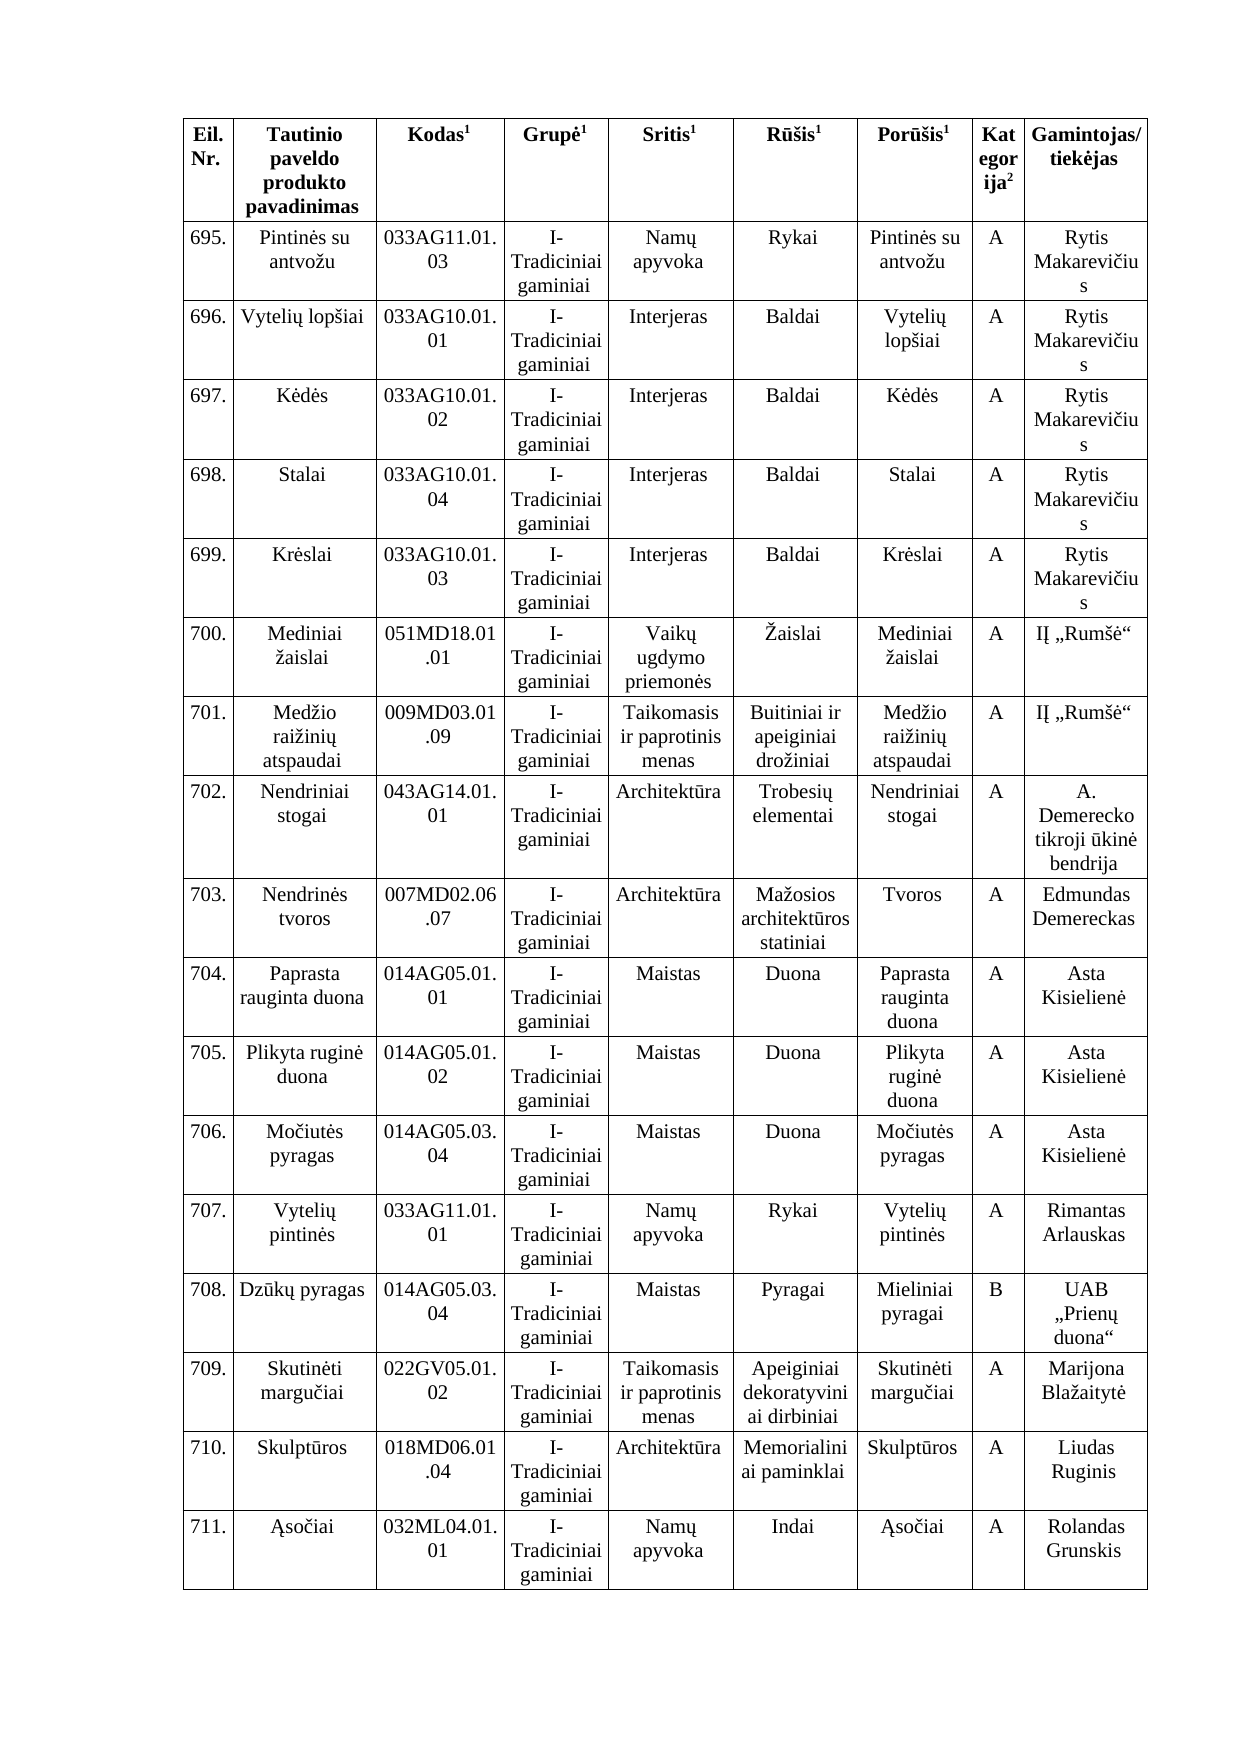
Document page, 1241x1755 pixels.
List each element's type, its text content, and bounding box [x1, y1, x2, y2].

table_cell I-Tradiciniai gaminiai [505, 1274, 608, 1352]
table_cell Paprasta rauginta duona [858, 958, 972, 1036]
table_cell A [973, 879, 1024, 957]
table_cell 014AG05.03.04 [377, 1274, 504, 1352]
table_cell A [973, 697, 1024, 775]
table_cell 709. [184, 1353, 233, 1431]
table_cell I-Tradiciniai gaminiai [505, 1511, 608, 1589]
table_cell A [973, 1432, 1024, 1510]
table_header Gamintojas/ tiekėjas [1025, 119, 1147, 221]
table_cell 043AG14.01.01 [377, 776, 504, 878]
table_cell Krėslai [234, 539, 376, 617]
table_cell A [973, 618, 1024, 696]
table_cell I-Tradiciniai gaminiai [505, 697, 608, 775]
table_cell Žaislai [734, 618, 857, 696]
table_cell Paprasta rauginta duona [234, 958, 376, 1036]
table_cell A [973, 1116, 1024, 1194]
table_cell A [973, 539, 1024, 617]
table_cell 701. [184, 697, 233, 775]
table_cell I-Tradiciniai gaminiai [505, 380, 608, 458]
table_header Porūšis1 [858, 119, 972, 221]
table_header Tautinio paveldo produkto pavadinimas [234, 119, 376, 221]
table_cell Vytelių lopšiai [234, 301, 376, 379]
table_cell Skulptūros [858, 1432, 972, 1510]
table_cell 014AG05.01.02 [377, 1037, 504, 1115]
table_cell I-Tradiciniai gaminiai [505, 1353, 608, 1431]
table_cell 007MD02.06.07 [377, 879, 504, 957]
table_cell Buitiniai ir apeiginiai drožiniai [734, 697, 857, 775]
table_cell Architektūra [609, 776, 733, 878]
table_cell 696. [184, 301, 233, 379]
table_cell Baldai [734, 460, 857, 537]
table_cell Rytis Makarevičius [1025, 539, 1147, 617]
table_cell 033AG10.01.01 [377, 301, 504, 379]
table_cell Asta Kisielienė [1025, 1116, 1147, 1194]
table_cell 014AG05.03.04 [377, 1116, 504, 1194]
table_cell I-Tradiciniai gaminiai [505, 1116, 608, 1194]
table_cell I-Tradiciniai gaminiai [505, 460, 608, 537]
table_cell 711. [184, 1511, 233, 1589]
table_cell IĮ „Rumšė“ [1025, 697, 1147, 775]
table_cell I-Tradiciniai gaminiai [505, 1432, 608, 1510]
table_cell Kėdės [234, 380, 376, 458]
table_cell Rytis Makarevičius [1025, 301, 1147, 379]
table_cell A [973, 222, 1024, 300]
table_cell Baldai [734, 301, 857, 379]
table_cell Rytis Makarevičius [1025, 222, 1147, 300]
table_cell Rytis Makarevičius [1025, 460, 1147, 537]
table_header Rūšis1 [734, 119, 857, 221]
table_cell 699. [184, 539, 233, 617]
table_cell Vytelių lopšiai [858, 301, 972, 379]
table_cell Medžio raižinių atspaudai [858, 697, 972, 775]
table_cell Nendriniai stogai [858, 776, 972, 878]
table_cell 033AG11.01.03 [377, 222, 504, 300]
table_cell Taikomasis ir paprotinis menas [609, 1353, 733, 1431]
table_cell 022GV05.01.02 [377, 1353, 504, 1431]
table_cell Interjeras [609, 380, 733, 458]
table_cell Liudas Ruginis [1025, 1432, 1147, 1510]
table_cell 051MD18.01.01 [377, 618, 504, 696]
table_cell Namų apyvoka [609, 222, 733, 300]
table_cell Rykai [734, 1195, 857, 1273]
table_cell I-Tradiciniai gaminiai [505, 618, 608, 696]
table_cell A [973, 958, 1024, 1036]
table_cell Rykai [734, 222, 857, 300]
table_cell Apeiginiai dekoratyviniai dirbiniai [734, 1353, 857, 1431]
table_cell Medžio raižinių atspaudai [234, 697, 376, 775]
table_cell Rolandas Grunskis [1025, 1511, 1147, 1589]
table_cell Vytelių pintinės [234, 1195, 376, 1273]
table_cell Duona [734, 958, 857, 1036]
table_cell Interjeras [609, 539, 733, 617]
table_cell Močiutės pyragas [234, 1116, 376, 1194]
table_cell A [973, 301, 1024, 379]
table_cell I-Tradiciniai gaminiai [505, 1195, 608, 1273]
table_cell 708. [184, 1274, 233, 1352]
table_cell Maistas [609, 1116, 733, 1194]
table_cell Trobesių elementai [734, 776, 857, 878]
table_cell Vytelių pintinės [858, 1195, 972, 1273]
table_cell 014AG05.01.01 [377, 958, 504, 1036]
table_cell Pintinės su antvožu [858, 222, 972, 300]
table_cell Maistas [609, 1274, 733, 1352]
table_cell Duona [734, 1037, 857, 1115]
table_cell Krėslai [858, 539, 972, 617]
table_header Grupė1 [505, 119, 608, 221]
table_cell A [973, 460, 1024, 537]
table_cell Stalai [234, 460, 376, 537]
table_cell Maistas [609, 958, 733, 1036]
table_cell UAB „Prienų duona“ [1025, 1274, 1147, 1352]
table_cell Asta Kisielienė [1025, 958, 1147, 1036]
table_cell Vaikų ugdymo priemonės [609, 618, 733, 696]
table_cell Ąsočiai [858, 1511, 972, 1589]
table_cell Pintinės su antvožu [234, 222, 376, 300]
table_cell Rimantas Arlauskas [1025, 1195, 1147, 1273]
table_cell Mieliniai pyragai [858, 1274, 972, 1352]
table_cell Ąsočiai [234, 1511, 376, 1589]
table_cell Nendrinės tvoros [234, 879, 376, 957]
table_cell Plikyta ruginė duona [234, 1037, 376, 1115]
table_cell I-Tradiciniai gaminiai [505, 1037, 608, 1115]
table_cell Asta Kisielienė [1025, 1037, 1147, 1115]
table_cell A [973, 1195, 1024, 1273]
table_cell Maistas [609, 1037, 733, 1115]
table_cell Baldai [734, 380, 857, 458]
table_cell Edmundas Demereckas [1025, 879, 1147, 957]
table_cell Marijona Blažaitytė [1025, 1353, 1147, 1431]
table_cell Namų apyvoka [609, 1195, 733, 1273]
table_cell Tvoros [858, 879, 972, 957]
table_cell 710. [184, 1432, 233, 1510]
table_cell IĮ „Rumšė“ [1025, 618, 1147, 696]
table_cell Architektūra [609, 879, 733, 957]
table_cell 703. [184, 879, 233, 957]
table_cell 033AG11.01.01 [377, 1195, 504, 1273]
table_cell I-Tradiciniai gaminiai [505, 776, 608, 878]
table_cell 700. [184, 618, 233, 696]
table_cell 702. [184, 776, 233, 878]
table_cell 018MD06.01.04 [377, 1432, 504, 1510]
table_cell Pyragai [734, 1274, 857, 1352]
table_cell Rytis Makarevičius [1025, 380, 1147, 458]
table_cell Mažosios architektūros statiniai [734, 879, 857, 957]
table_cell A [973, 776, 1024, 878]
table_cell 704. [184, 958, 233, 1036]
table_cell I-Tradiciniai gaminiai [505, 539, 608, 617]
table_cell A [973, 380, 1024, 458]
table_cell A [973, 1353, 1024, 1431]
table_cell Nendriniai stogai [234, 776, 376, 878]
table_cell A [973, 1511, 1024, 1589]
table_cell Mediniai žaislai [234, 618, 376, 696]
table_cell Skutinėti margučiai [234, 1353, 376, 1431]
table_cell I-Tradiciniai gaminiai [505, 958, 608, 1036]
table_cell Plikyta ruginė duona [858, 1037, 972, 1115]
table_cell Stalai [858, 460, 972, 537]
table_cell 033AG10.01.03 [377, 539, 504, 617]
table_cell A [973, 1037, 1024, 1115]
table_cell Interjeras [609, 301, 733, 379]
table_cell Skulptūros [234, 1432, 376, 1510]
table_cell Memorialiniai paminklai [734, 1432, 857, 1510]
table_cell I-Tradiciniai gaminiai [505, 222, 608, 300]
table_header Eil. Nr. [184, 119, 233, 221]
table_cell 009MD03.01.09 [377, 697, 504, 775]
table_cell Architektūra [609, 1432, 733, 1510]
table_cell Skutinėti margučiai [858, 1353, 972, 1431]
table_cell 706. [184, 1116, 233, 1194]
table_header Sritis1 [609, 119, 733, 221]
table_cell Indai [734, 1511, 857, 1589]
table_cell I-Tradiciniai gaminiai [505, 301, 608, 379]
table_header Kodas1 [377, 119, 504, 221]
table_cell 698. [184, 460, 233, 537]
table_cell Mediniai žaislai [858, 618, 972, 696]
table_cell Taikomasis ir paprotinis menas [609, 697, 733, 775]
table_cell A. Demerecko tikroji ūkinė bendrija [1025, 776, 1147, 878]
table_cell 697. [184, 380, 233, 458]
table_cell Interjeras [609, 460, 733, 537]
table_cell Namų apyvoka [609, 1511, 733, 1589]
table_cell 033AG10.01.04 [377, 460, 504, 537]
table_cell 705. [184, 1037, 233, 1115]
table_cell 695. [184, 222, 233, 300]
table_cell 032ML04.01.01 [377, 1511, 504, 1589]
table_cell 707. [184, 1195, 233, 1273]
table_cell I-Tradiciniai gaminiai [505, 879, 608, 957]
table_cell Kėdės [858, 380, 972, 458]
table_cell 033AG10.01.02 [377, 380, 504, 458]
table_header Kategorija2 [973, 119, 1024, 221]
table_cell B [973, 1274, 1024, 1352]
table_cell Baldai [734, 539, 857, 617]
table_cell Duona [734, 1116, 857, 1194]
table_cell Dzūkų pyragas [234, 1274, 376, 1352]
table_cell Močiutės pyragas [858, 1116, 972, 1194]
